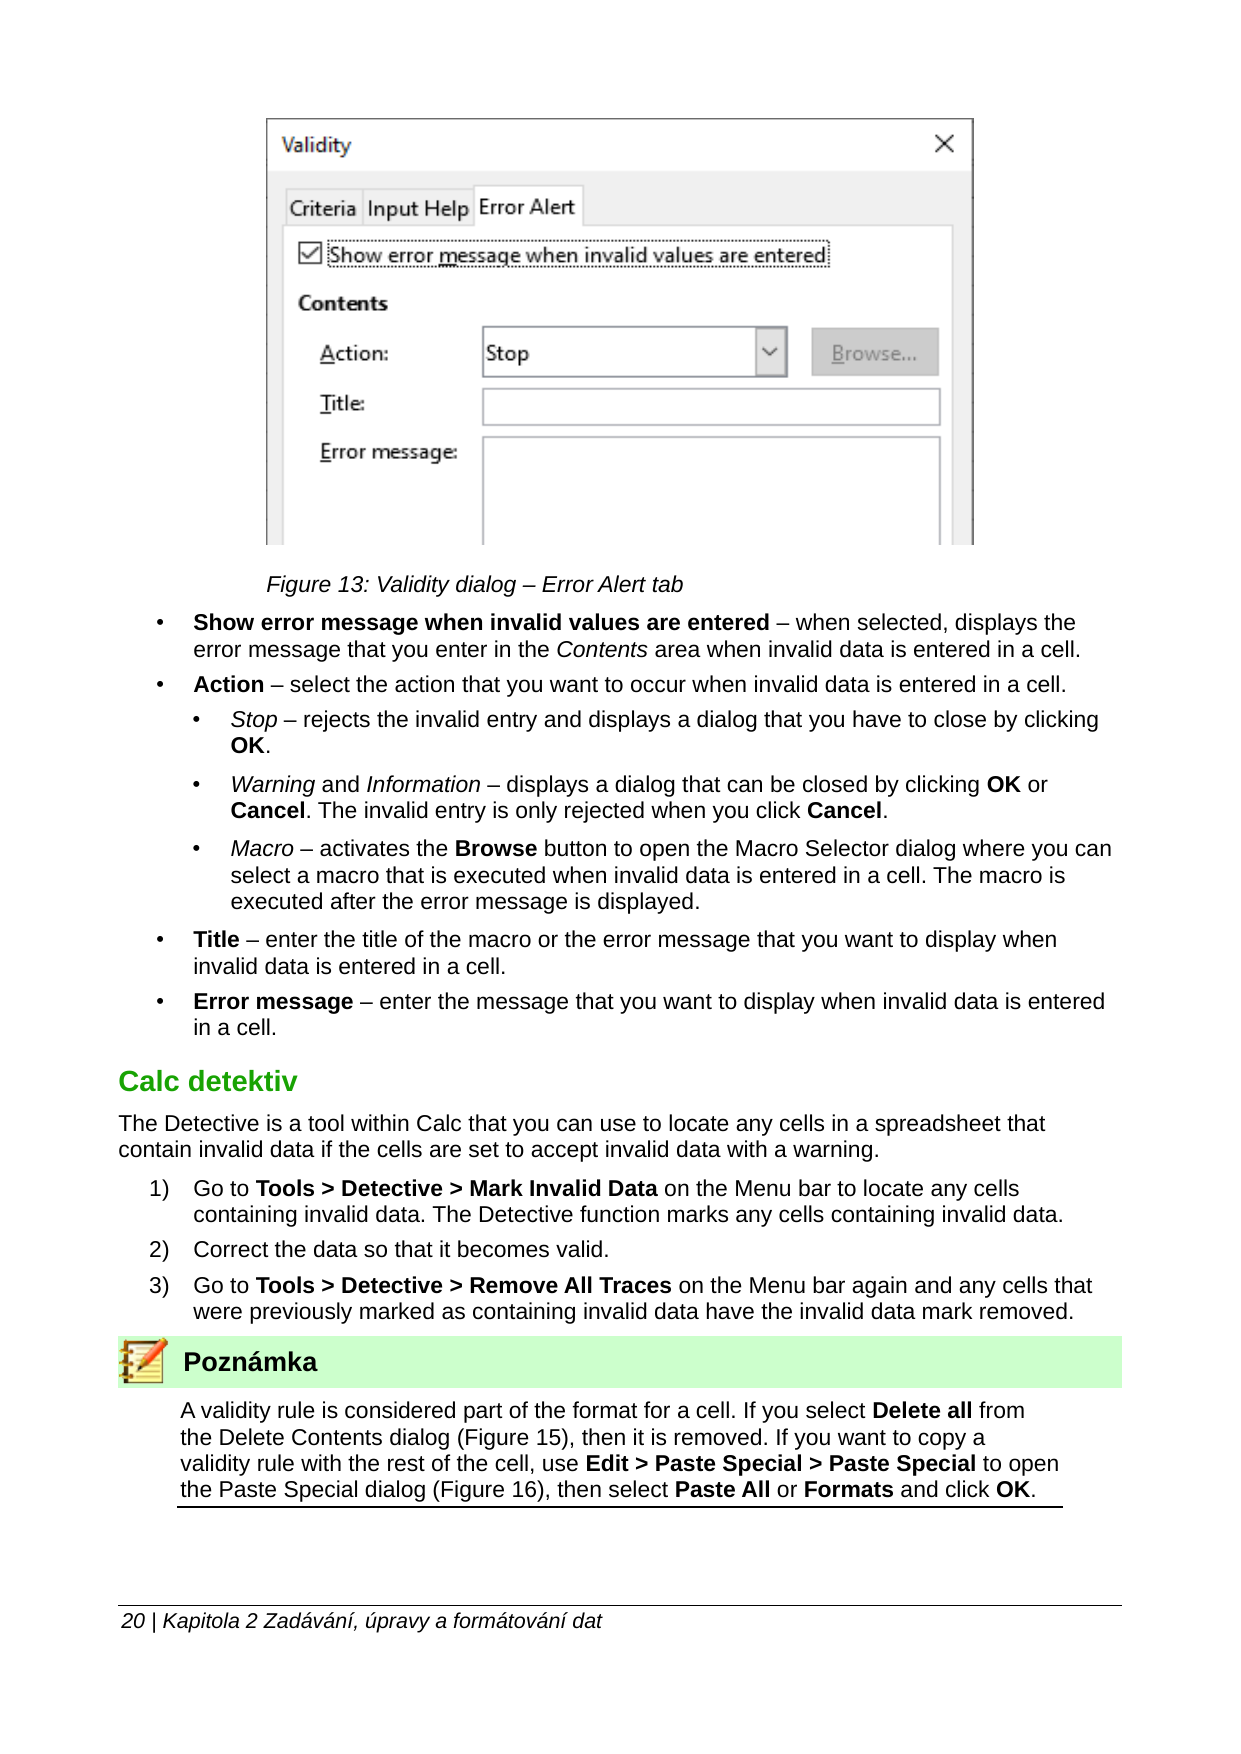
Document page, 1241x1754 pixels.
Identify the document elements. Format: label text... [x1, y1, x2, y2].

picture [119, 1336, 170, 1387]
list Warning and Information – displays a dialog that can be closed by clicking OK or Cancel. The invalid entry is only rejected when you click Cancel. [192, 771, 1122, 823]
list Go to Tools > Detective > Remove All Traces on the Menu bar again and any cells that were previously marked as containing invalid data have the invalid data mark removed. [169, 1272, 1122, 1324]
list Correct the data so that it becomes valid. [169, 1236, 1122, 1263]
list Go to Tools > Detective > Mark Invalid Data on the Menu bar to locate any cells containing invalid data. The Detective function marks any cells containing invalid data. [169, 1175, 1122, 1227]
text The Detective is a tool within Calc that you can use to locate any cells in a spreadsheet that contain invalid data if the cells are set to accept invalid data with a warning. [118, 1109, 1122, 1162]
list Macro – activates the Browse button to open the Macro Selector dialog where you can select a macro that is executed when invalid data is entered in a cell. The macro is executed after the error message is displayed. [192, 835, 1122, 914]
picture [266, 118, 974, 545]
list Stop – rejects the invalid entry and displays a dialog that you have to close by clicking OK. [192, 706, 1122, 759]
list Title – enter the title of the macro or the error message that you want to display when invalid data is entered in a cell. [156, 926, 1122, 979]
text A validity rule is considered part of the format for a cell. If you select Delete all from the Delete Contents dialog (Figure 15), then it is removed. If you want to copy a validity rule with the rest of the cell, use Edit > Paste Special > Paste Special to open the Paste Special dialog (Figure 16), then select Paste All or Formats and click OK. [177, 1394, 1063, 1506]
subtitle Poznámka [118, 1336, 1122, 1388]
text Figure 13: Validity dialog – Error Alert tab [266, 545, 974, 597]
list Show error message when invalid values are entered – when selected, displays the error message that you enter in the Contents area when invalid data is entered in a cell. [156, 609, 1122, 662]
list Action – select the action that you want to occur when invalid data is entered in a cell. [156, 671, 1122, 697]
list Error message – enter the message that you want to display when invalid data is entered in a cell. [156, 988, 1122, 1041]
subtitle Calc detektiv [118, 1064, 1122, 1098]
